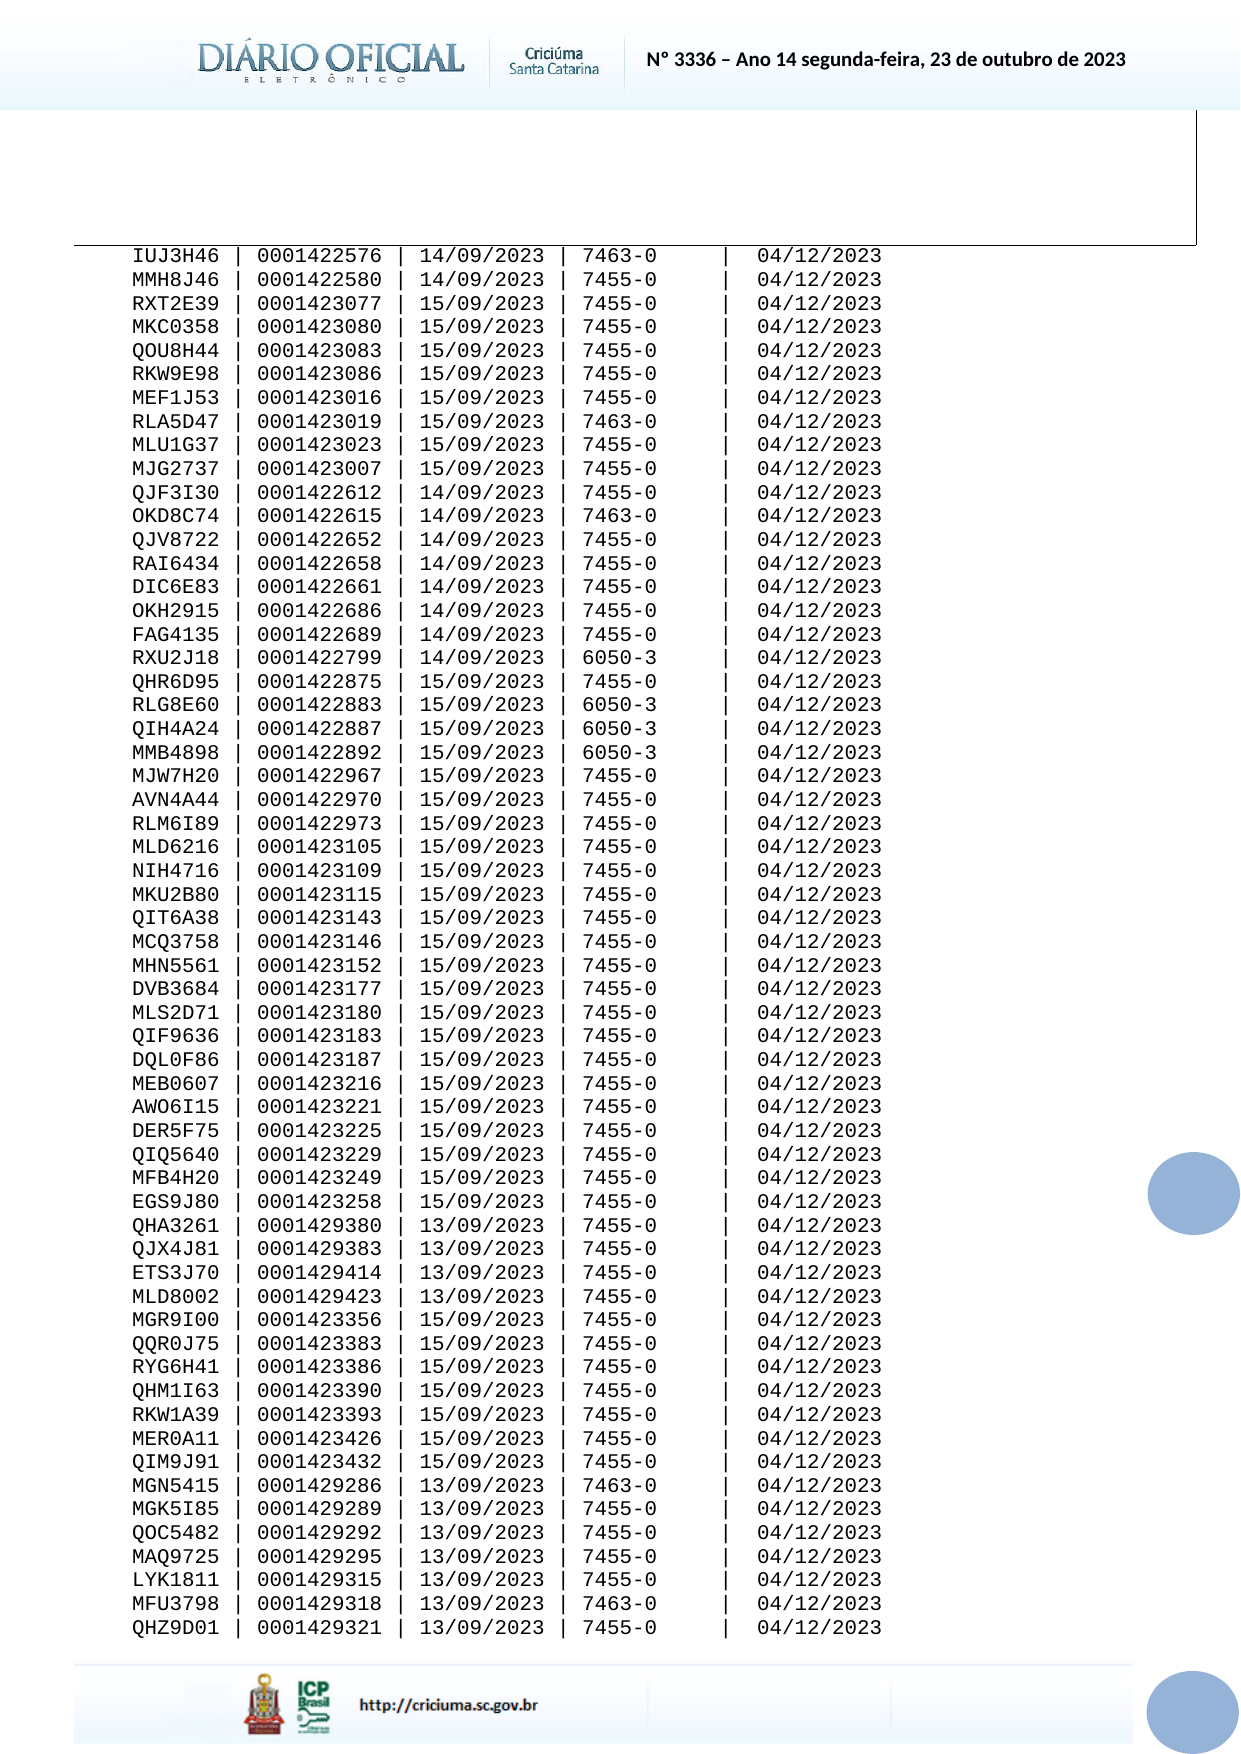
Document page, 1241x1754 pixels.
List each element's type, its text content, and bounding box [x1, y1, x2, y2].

text MLD8002 | 0001429423 | 13/09/2023 | 7455-0 | 04/12/2023 [44, 1286, 1196, 1309]
text MEF1J53 | 0001423016 | 15/09/2023 | 7455-0 | 04/12/2023 [44, 387, 1196, 411]
text ETS3J70 | 0001429414 | 13/09/2023 | 7455-0 | 04/12/2023 [44, 1262, 1196, 1286]
text QIQ5640 | 0001423229 | 15/09/2023 | 7455-0 | 04/12/2023 [44, 1144, 1196, 1167]
text MEB0607 | 0001423216 | 15/09/2023 | 7455-0 | 04/12/2023 [44, 1073, 1196, 1096]
text OKD8C74 | 0001422615 | 14/09/2023 | 7463-0 | 04/12/2023 [44, 505, 1196, 529]
text QQR0J75 | 0001423383 | 15/09/2023 | 7455-0 | 04/12/2023 [44, 1333, 1196, 1357]
text RXT2E39 | 0001423077 | 15/09/2023 | 7455-0 | 04/12/2023 [44, 292, 1196, 316]
text MFU3798 | 0001429318 | 13/09/2023 | 7463-0 | 04/12/2023 [44, 1593, 1196, 1617]
text RAI6434 | 0001422658 | 14/09/2023 | 7455-0 | 04/12/2023 [44, 553, 1196, 576]
text QOU8H44 | 0001423083 | 15/09/2023 | 7455-0 | 04/12/2023 [44, 340, 1196, 363]
text MLS2D71 | 0001423180 | 15/09/2023 | 7455-0 | 04/12/2023 [44, 1002, 1196, 1026]
text EGS9J80 | 0001423258 | 15/09/2023 | 7455-0 | 04/12/2023 [44, 1191, 1153, 1215]
text MMB4898 | 0001422892 | 15/09/2023 | 6050-3 | 04/12/2023 [44, 742, 1196, 765]
text RKW9E98 | 0001423086 | 15/09/2023 | 7455-0 | 04/12/2023 [44, 363, 1196, 387]
text QIM9J91 | 0001423432 | 15/09/2023 | 7455-0 | 04/12/2023 [44, 1451, 1196, 1475]
text QIT6A38 | 0001423143 | 15/09/2023 | 7455-0 | 04/12/2023 [44, 907, 1196, 931]
text NIH4716 | 0001423109 | 15/09/2023 | 7455-0 | 04/12/2023 [44, 860, 1196, 884]
text QJF3I30 | 0001422612 | 14/09/2023 | 7455-0 | 04/12/2023 [44, 482, 1196, 505]
text IUJ3H46 | 0001422576 | 14/09/2023 | 7463-0 | 04/12/2023 [44, 245, 1196, 269]
text MLD6216 | 0001423105 | 15/09/2023 | 7455-0 | 04/12/2023 [44, 836, 1196, 860]
text RLG8E60 | 0001422883 | 15/09/2023 | 6050-3 | 04/12/2023 [44, 694, 1196, 718]
text DVB3684 | 0001423177 | 15/09/2023 | 7455-0 | 04/12/2023 [44, 978, 1196, 1002]
text DER5F75 | 0001423225 | 15/09/2023 | 7455-0 | 04/12/2023 [44, 1120, 1196, 1144]
text MKU2B80 | 0001423115 | 15/09/2023 | 7455-0 | 04/12/2023 [44, 884, 1196, 907]
text DIC6E83 | 0001422661 | 14/09/2023 | 7455-0 | 04/12/2023 [44, 576, 1196, 600]
text LYK1811 | 0001429315 | 13/09/2023 | 7455-0 | 04/12/2023 [44, 1569, 1196, 1593]
text QHZ9D01 | 0001429321 | 13/09/2023 | 7455-0 | 04/12/2023 [44, 1617, 1196, 1640]
text QHR6D95 | 0001422875 | 15/09/2023 | 7455-0 | 04/12/2023 [44, 671, 1196, 694]
text MGK5I85 | 0001429289 | 13/09/2023 | 7455-0 | 04/12/2023 [44, 1498, 1196, 1522]
text RLA5D47 | 0001423019 | 15/09/2023 | 7463-0 | 04/12/2023 [44, 411, 1196, 434]
text MER0A11 | 0001423426 | 15/09/2023 | 7455-0 | 04/12/2023 [44, 1427, 1196, 1451]
text MHN5561 | 0001423152 | 15/09/2023 | 7455-0 | 04/12/2023 [44, 954, 1196, 978]
text QOC5482 | 0001429292 | 13/09/2023 | 7455-0 | 04/12/2023 [44, 1522, 1196, 1546]
text RXU2J18 | 0001422799 | 14/09/2023 | 6050-3 | 04/12/2023 [44, 647, 1196, 671]
text AVN4A44 | 0001422970 | 15/09/2023 | 7455-0 | 04/12/2023 [44, 789, 1196, 813]
text MGN5415 | 0001429286 | 13/09/2023 | 7463-0 | 04/12/2023 [44, 1475, 1196, 1498]
text FAG4135 | 0001422689 | 14/09/2023 | 7455-0 | 04/12/2023 [44, 623, 1196, 647]
text MGR9I00 | 0001423356 | 15/09/2023 | 7455-0 | 04/12/2023 [44, 1309, 1196, 1333]
text MCQ3758 | 0001423146 | 15/09/2023 | 7455-0 | 04/12/2023 [44, 931, 1196, 954]
text RLM6I89 | 0001422973 | 15/09/2023 | 7455-0 | 04/12/2023 [44, 813, 1196, 836]
text MMH8J46 | 0001422580 | 14/09/2023 | 7455-0 | 04/12/2023 [44, 269, 1196, 292]
text QJX4J81 | 0001429383 | 13/09/2023 | 7455-0 | 04/12/2023 [44, 1238, 1196, 1262]
text MJG2737 | 0001423007 | 15/09/2023 | 7455-0 | 04/12/2023 [44, 458, 1196, 482]
text QIH4A24 | 0001422887 | 15/09/2023 | 6050-3 | 04/12/2023 [44, 718, 1196, 742]
text QHM1I63 | 0001423390 | 15/09/2023 | 7455-0 | 04/12/2023 [44, 1380, 1196, 1404]
text AWO6I15 | 0001423221 | 15/09/2023 | 7455-0 | 04/12/2023 [44, 1096, 1196, 1120]
text RKW1A39 | 0001423393 | 15/09/2023 | 7455-0 | 04/12/2023 [44, 1404, 1196, 1427]
text MFB4H20 | 0001423249 | 15/09/2023 | 7455-0 | 04/12/2023 [44, 1167, 1157, 1191]
text RYG6H41 | 0001423386 | 15/09/2023 | 7455-0 | 04/12/2023 [44, 1357, 1196, 1380]
text MKC0358 | 0001423080 | 15/09/2023 | 7455-0 | 04/12/2023 [44, 316, 1196, 340]
text MLU1G37 | 0001423023 | 15/09/2023 | 7455-0 | 04/12/2023 [44, 434, 1196, 458]
text QHA3261 | 0001429380 | 13/09/2023 | 7455-0 | 04/12/2023 [44, 1215, 1196, 1238]
text DQL0F86 | 0001423187 | 15/09/2023 | 7455-0 | 04/12/2023 [44, 1049, 1196, 1073]
text MJW7H20 | 0001422967 | 15/09/2023 | 7455-0 | 04/12/2023 [44, 765, 1196, 789]
text OKH2915 | 0001422686 | 14/09/2023 | 7455-0 | 04/12/2023 [44, 600, 1196, 623]
text MAQ9725 | 0001429295 | 13/09/2023 | 7455-0 | 04/12/2023 [44, 1546, 1196, 1569]
text QJV8722 | 0001422652 | 14/09/2023 | 7455-0 | 04/12/2023 [44, 529, 1196, 553]
text QIF9636 | 0001423183 | 15/09/2023 | 7455-0 | 04/12/2023 [44, 1026, 1196, 1049]
